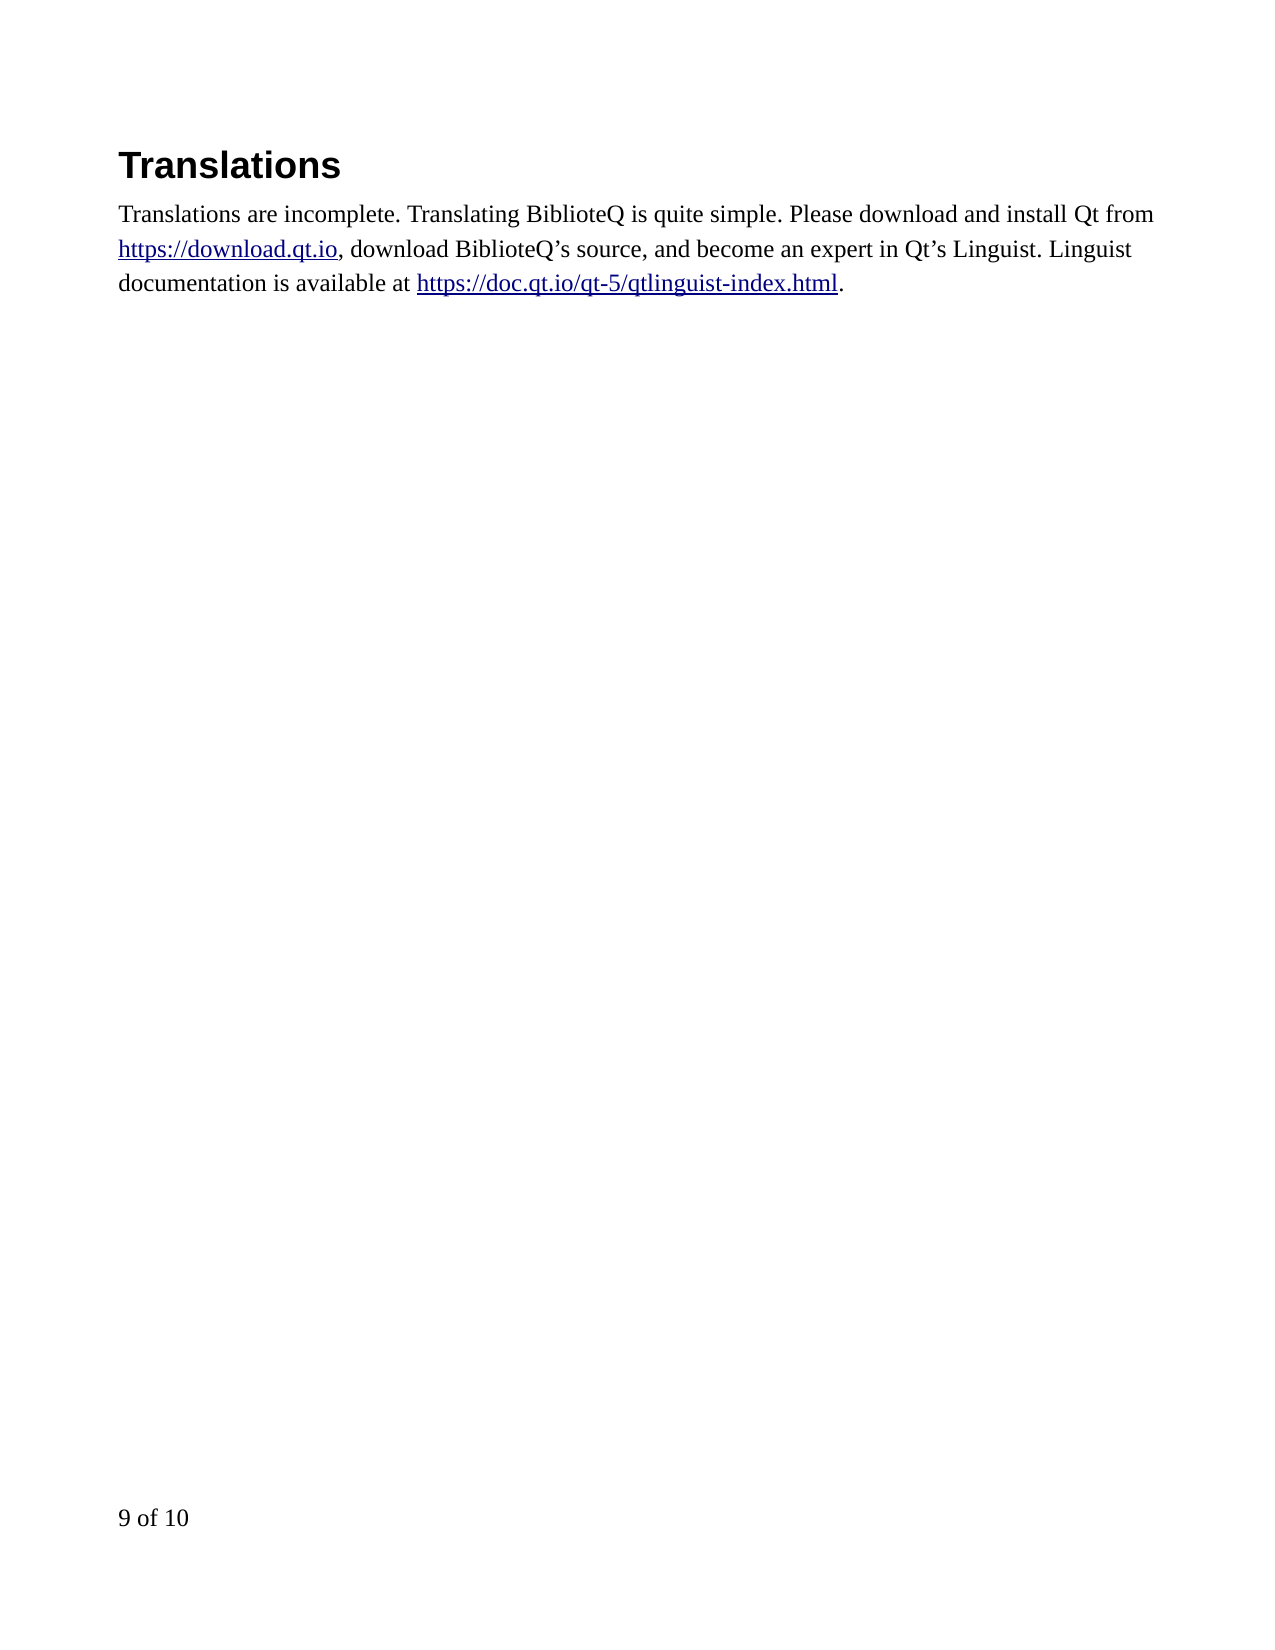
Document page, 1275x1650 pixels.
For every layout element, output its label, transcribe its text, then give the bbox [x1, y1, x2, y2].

text Translations are incomplete. Translating BiblioteQ is quite simple. Please download and install Qt from https://download.qt.io, download BiblioteQ’s source, and become an expert in Qt’s Linguist. Linguist documentation is available at https://doc.qt.io/qt-5/qtlinguist-index.html. [118, 199, 1157, 297]
subtitle Translations [118, 143, 1157, 187]
